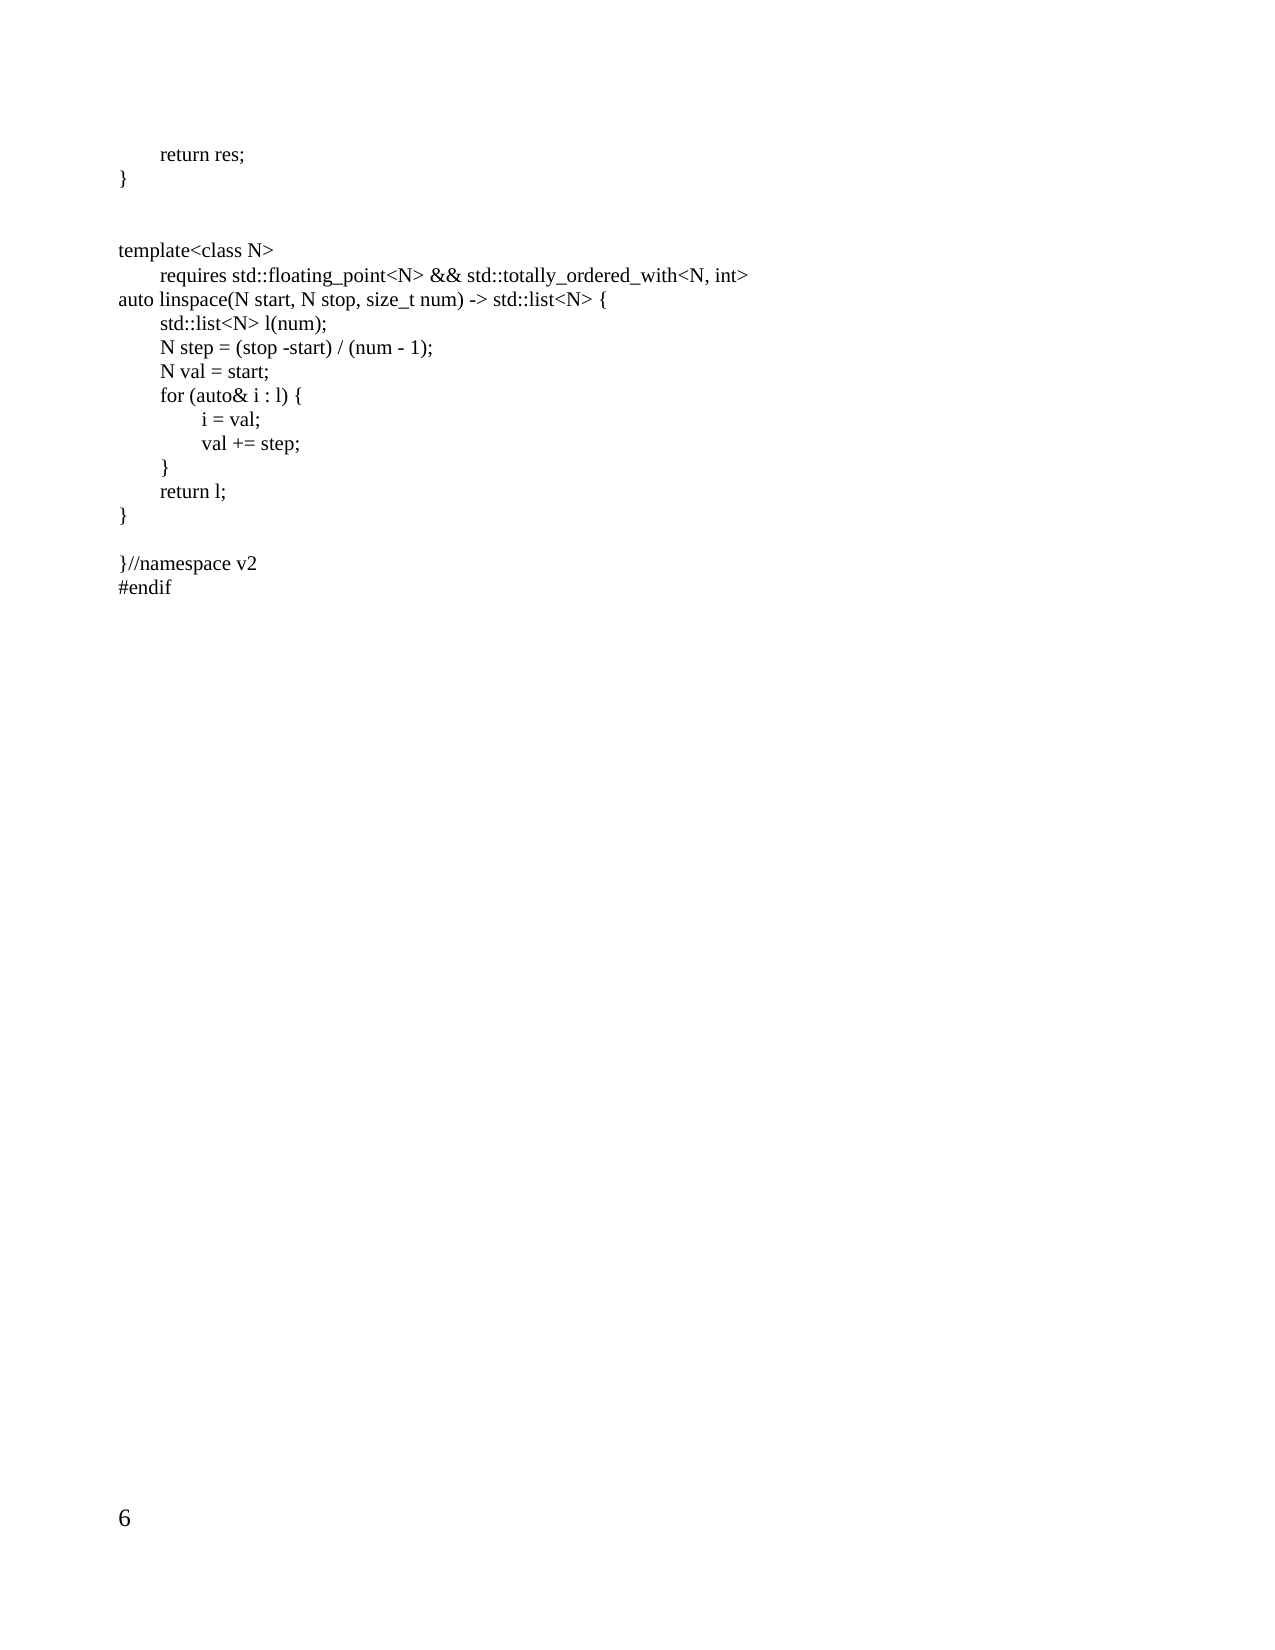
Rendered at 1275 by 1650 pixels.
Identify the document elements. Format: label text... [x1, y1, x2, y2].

text i = val; [118, 407, 1157, 431]
text template<class N> [118, 238, 1157, 262]
text } [118, 166, 1157, 190]
text return res; [118, 142, 1157, 166]
text return l; [118, 479, 1157, 503]
text #endif [118, 575, 1157, 599]
text val += step; [118, 431, 1157, 455]
text } [118, 455, 1157, 479]
text auto linspace(N start, N stop, size_t num) -> std::list<N> { [118, 287, 1157, 311]
text std::list<N> l(num); [118, 311, 1157, 335]
text N step = (stop -start) / (num - 1); [118, 335, 1157, 359]
text N val = start; [118, 359, 1157, 383]
text requires std::floating_point<N> && std::totally_ordered_with<N, int> [118, 262, 1157, 287]
text }//namespace v2 [118, 551, 1157, 575]
text for (auto& i : l) { [118, 383, 1157, 407]
text } [118, 503, 1157, 527]
